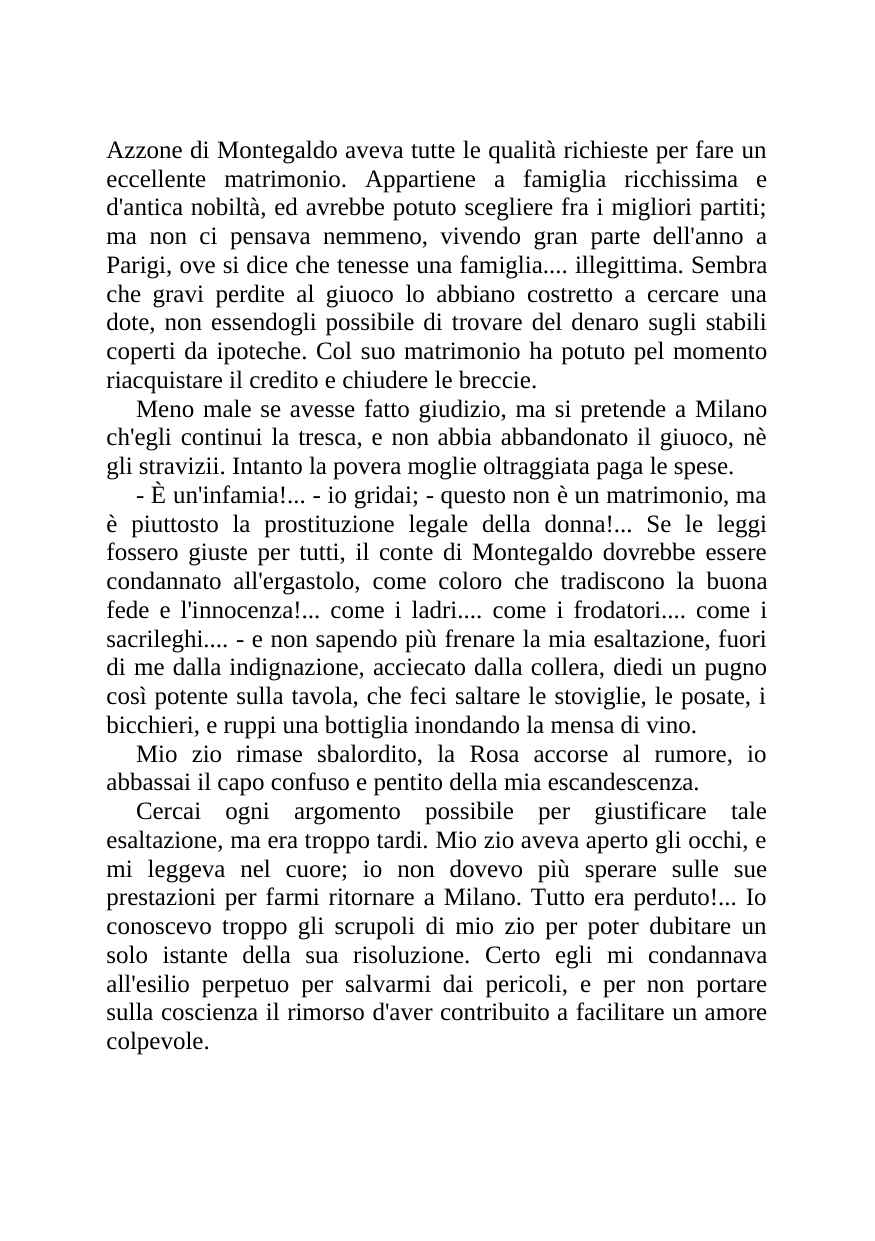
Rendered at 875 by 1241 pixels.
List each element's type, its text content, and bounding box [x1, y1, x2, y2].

text Meno male se avesse fatto giudizio, ma si pretende a Milano ch'egli continui la tresca, e non abbia abbandonato il giuoco, nè gli stravizii. Intanto la povera moglie oltraggiata paga le spese. [106, 394, 768, 480]
text Azzone di Montegaldo aveva tutte le qualità richieste per fare un eccellente matrimonio. Appartiene a famiglia ricchissima e d'antica nobiltà, ed avrebbe potuto scegliere fra i migliori partiti; ma non ci pensava nemmeno, vivendo gran parte dell'anno a Parigi, ove si dice che tenesse una famiglia.... illegittima. Sembra che gravi perdite al giuoco lo abbiano costretto a cercare una dote, non essendogli possibile di trovare del denaro sugli stabili coperti da ipoteche. Col suo matrimonio ha potuto pel momento riacquistare il credito e chiudere le breccie. [106, 135, 768, 394]
text Cercai ogni argomento possibile per giustificare tale esaltazione, ma era troppo tardi. Mio zio aveva aperto gli occhi, e mi leggeva nel cuore; io non dovevo più sperare sulle sue prestazioni per farmi ritornare a Milano. Tutto era perduto!... Io conoscevo troppo gli scrupoli di mio zio per poter dubitare un solo istante della sua risoluzione. Certo egli mi condannava all'esilio perpetuo per salvarmi dai pericoli, e per non portare sulla coscienza il rimorso d'aver contribuito a facilitare un amore colpevole. [106, 796, 768, 1055]
text Mio zio rimase sbalordito, la Rosa accorse al rumore, io abbassai il capo confuso e pentito della mia escandescenza. [106, 739, 768, 796]
text - È un'infamia!... - io gridai; - questo non è un matrimonio, ma è piuttosto la prostituzione legale della donna!... Se le leggi fossero giuste per tutti, il conte di Montegaldo dovrebbe essere condannato all'ergastolo, come coloro che tradiscono la buona fede e l'innocenza!... come i ladri.... come i frodatori.... come i sacrileghi.... - e non sapendo più frenare la mia esaltazione, fuori di me dalla indignazione, acciecato dalla collera, diedi un pugno così potente sulla tavola, che feci saltare le stoviglie, le posate, i bicchieri, e ruppi una bottiglia inondando la mensa di vino. [106, 480, 768, 739]
